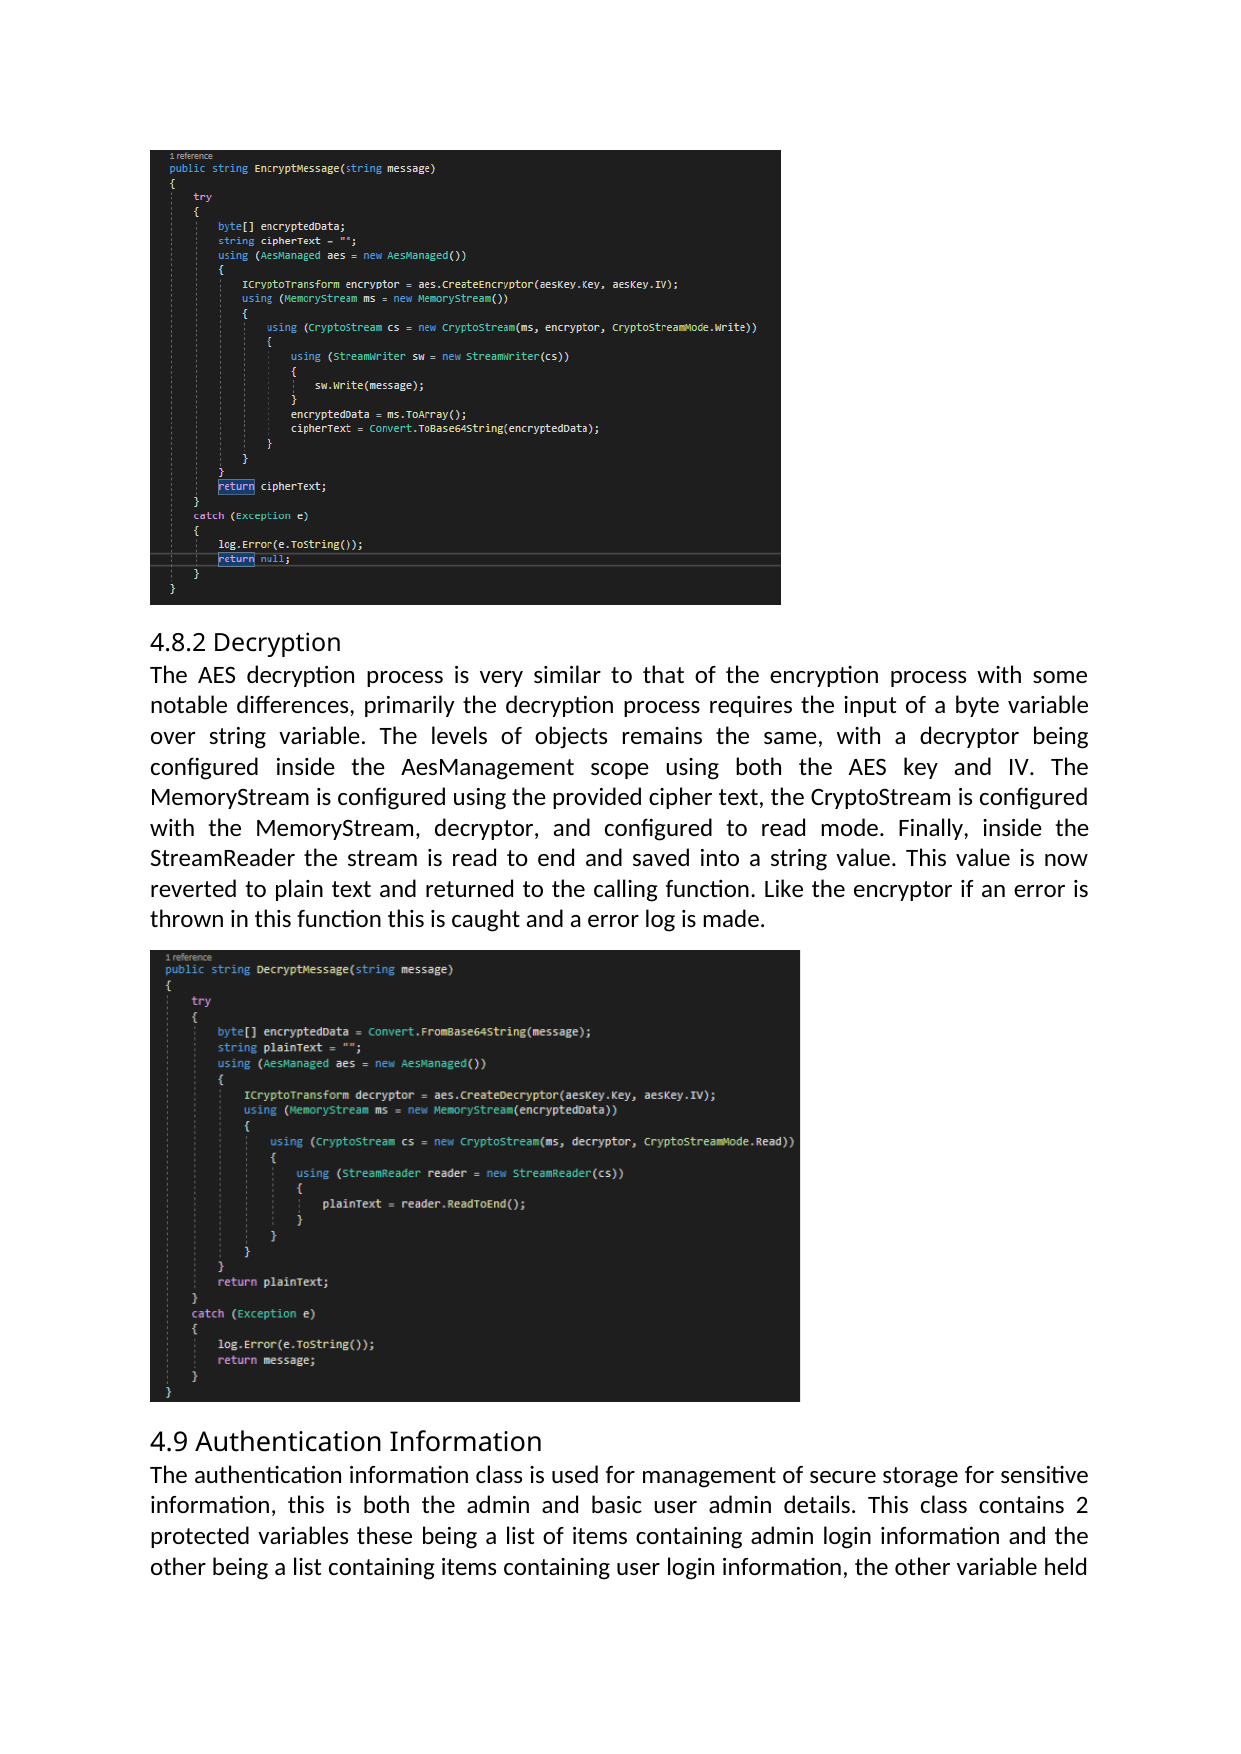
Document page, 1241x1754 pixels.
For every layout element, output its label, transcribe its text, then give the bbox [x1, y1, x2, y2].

subtitle 4.9 Authentication Information [150, 1422, 1090, 1459]
text The authentication information class is used for management of secure storage for sensitive information, this is both the admin and basic user admin details. This class contains 2 protected variables these being a list of items containing admin login information and the other being a list containing items containing user login information, the other variable held [150, 1459, 1090, 1581]
subtitle 4.8.2 Decryption [150, 625, 1090, 659]
text The AES decryption process is very similar to that of the encryption process with some notable differences, primarily the decryption process requires the input of a byte variable over string variable. The levels of objects remains the same, with a decryptor being configured inside the AesManagement scope using both the AES key and IV. The MemoryStream is configured using the provided cipher text, the CryptoStream is configured with the MemoryStream, decryptor, and configured to read mode. Finally, inside the StreamReader the stream is read to end and saved into a string value. This value is now reverted to plain text and returned to the calling function. Like the encryptor if an error is thrown in this function this is caught and a error log is made. [150, 659, 1090, 934]
